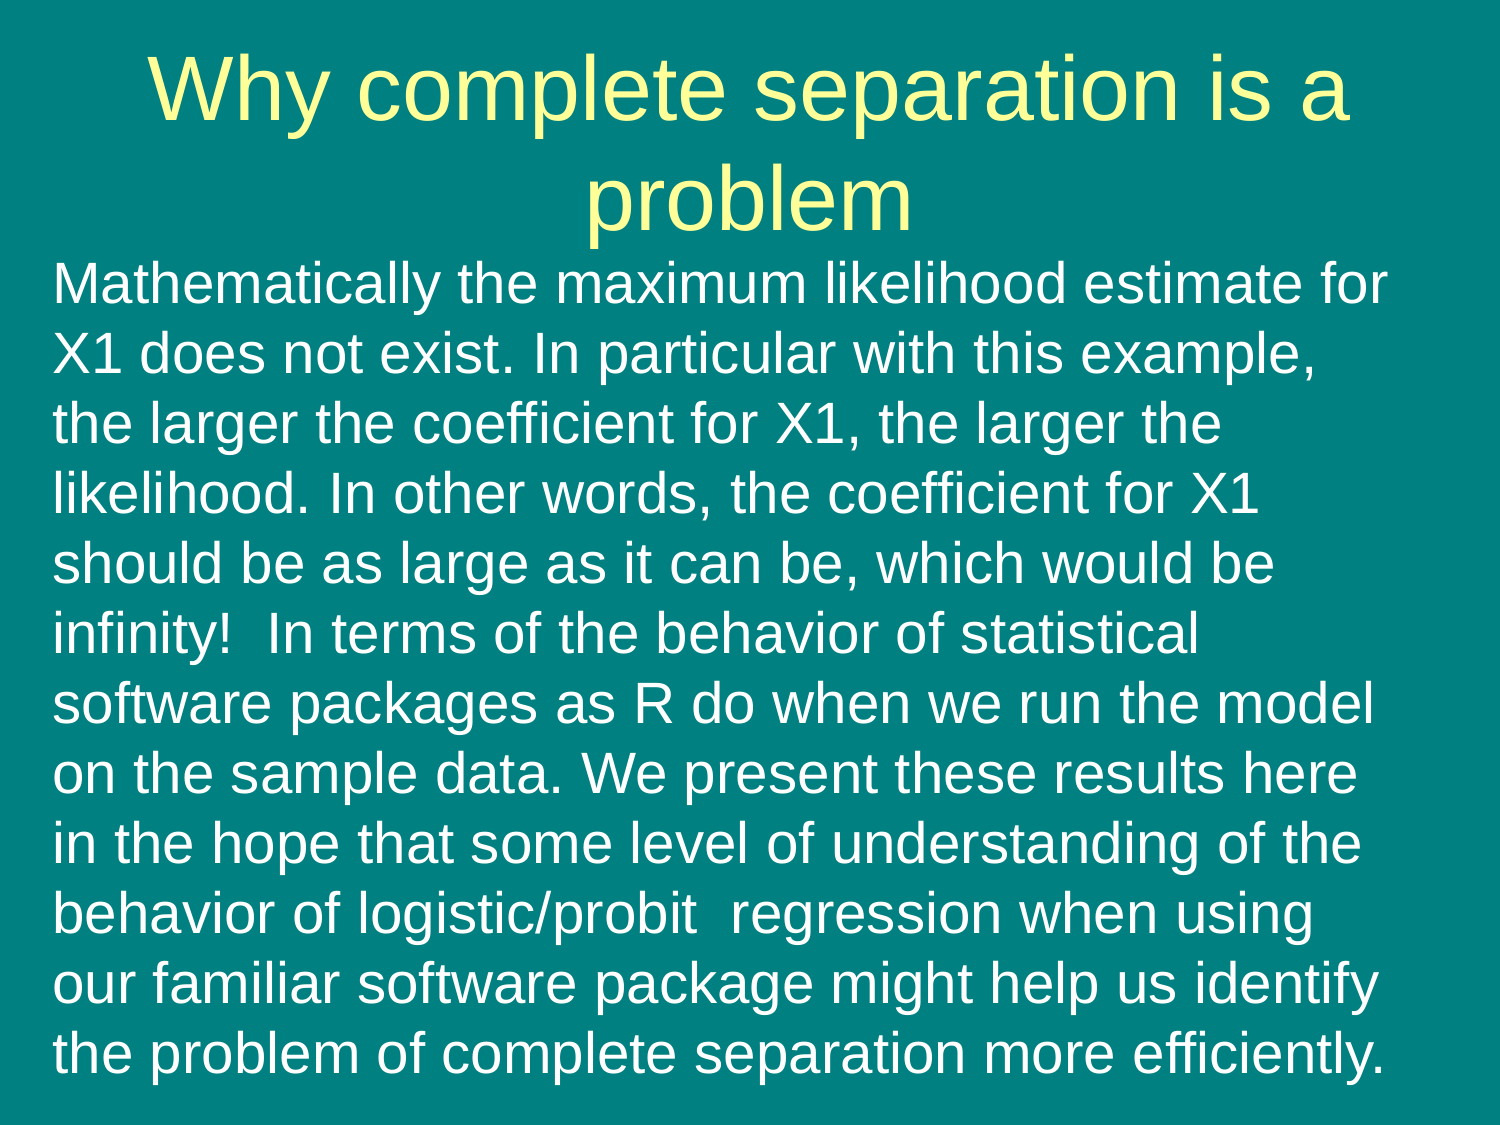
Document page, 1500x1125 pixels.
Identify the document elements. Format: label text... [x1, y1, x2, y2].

title Why complete separation is a problem [75, 45, 1425, 233]
list Mathematically the maximum likelihood estimate for X1 does not exist. In particular with this example, the larger the coefficient for X1, the larger the likelihood. In other words, the coefficient for X1 should be as large as it can be, which would be infinity! In terms of the behavior of statistical software packages as R do when we run the model on the sample data. We present these results here in the hope that some level of understanding of the behavior of logistic/probit regression when using our familiar software package might help us identify the problem of complete separation more efficiently. [37, 237, 1425, 1005]
